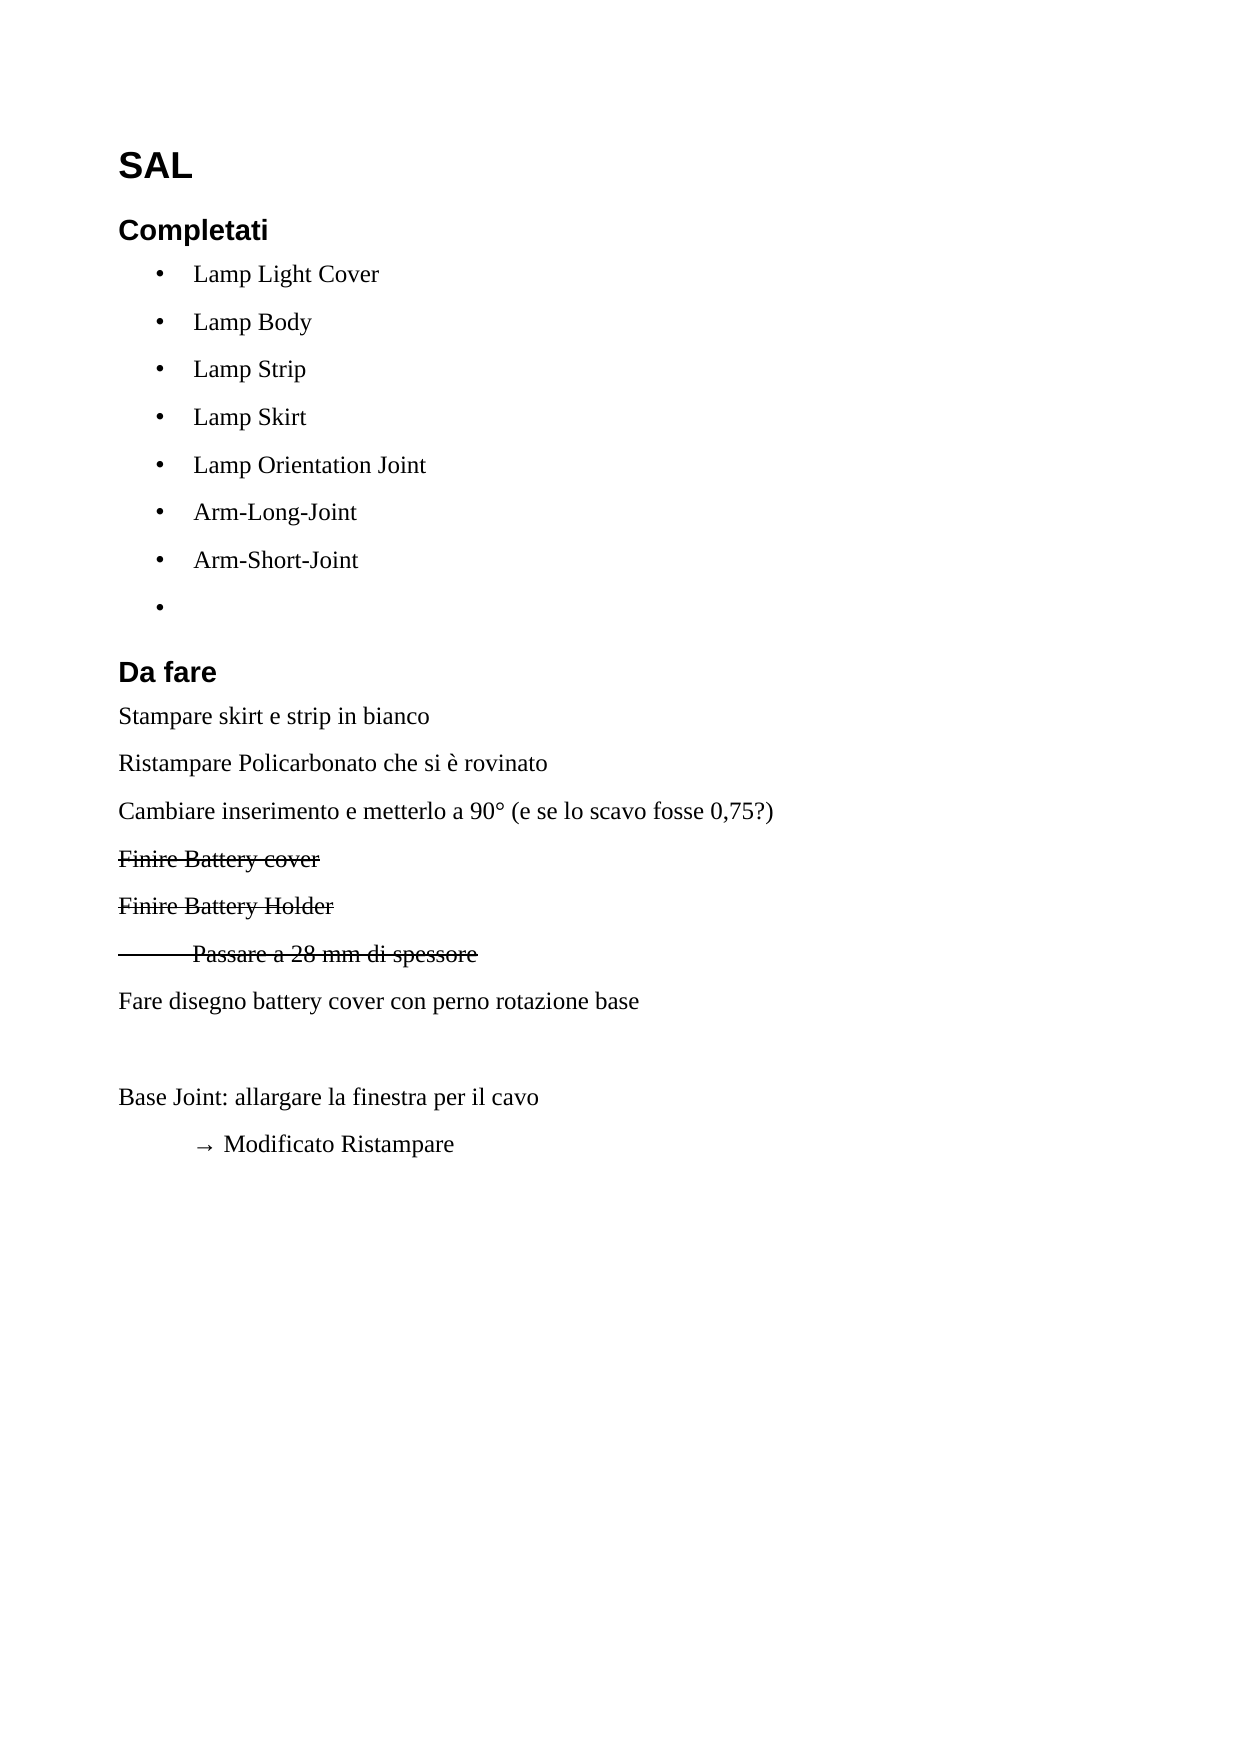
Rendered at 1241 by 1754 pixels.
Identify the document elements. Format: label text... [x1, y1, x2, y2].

text Finire Battery cover [118, 844, 1122, 872]
subtitle Da fare [118, 655, 1122, 688]
text Cambiare inserimento e metterlo a 90° (e se lo scavo fosse 0,75?) [118, 796, 1122, 825]
subtitle SAL [118, 143, 1122, 186]
list Lamp Orientation Joint [156, 450, 1122, 478]
list Arm-Long-Joint [156, 497, 1122, 526]
text Fare disegno battery cover con perno rotazione base [118, 986, 1122, 1015]
text Ristampare Policarbonato che si è rovinato [118, 748, 1122, 777]
subtitle Completati [118, 213, 1122, 247]
list Lamp Light Cover [156, 259, 1122, 288]
text → Modificato Ristampare [118, 1129, 1122, 1158]
text Passare a 28 mm di spessore [118, 939, 1122, 968]
list Lamp Skirt [156, 402, 1122, 431]
text Base Joint: allargare la finestra per il cavo [118, 1082, 1122, 1110]
list Lamp Body [156, 307, 1122, 336]
text Stampare skirt e strip in bianco [118, 701, 1122, 729]
text Finire Battery Holder [118, 891, 1122, 920]
list Lamp Strip [156, 354, 1122, 383]
list Arm-Short-Joint [156, 545, 1122, 574]
